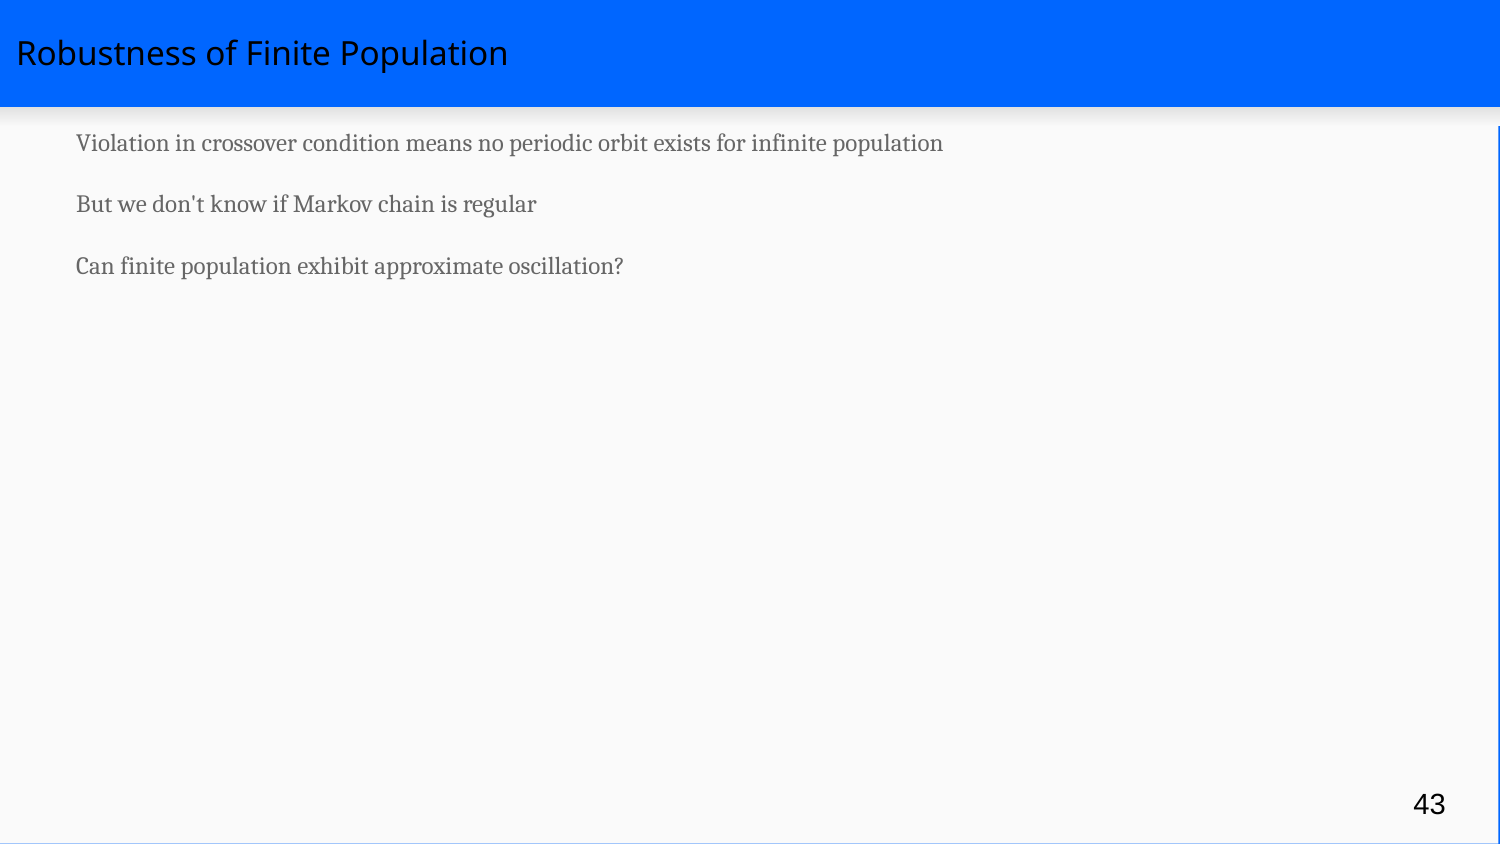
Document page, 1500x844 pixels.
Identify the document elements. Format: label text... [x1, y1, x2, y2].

title Robustness of Finite Population [16, 2, 1464, 102]
text_box Violation in crossover condition means no periodic orbit exists for infinite population But we don't know if Markov chain is regular Can finite population exhibit approximate oscillation? [26, 121, 1220, 302]
